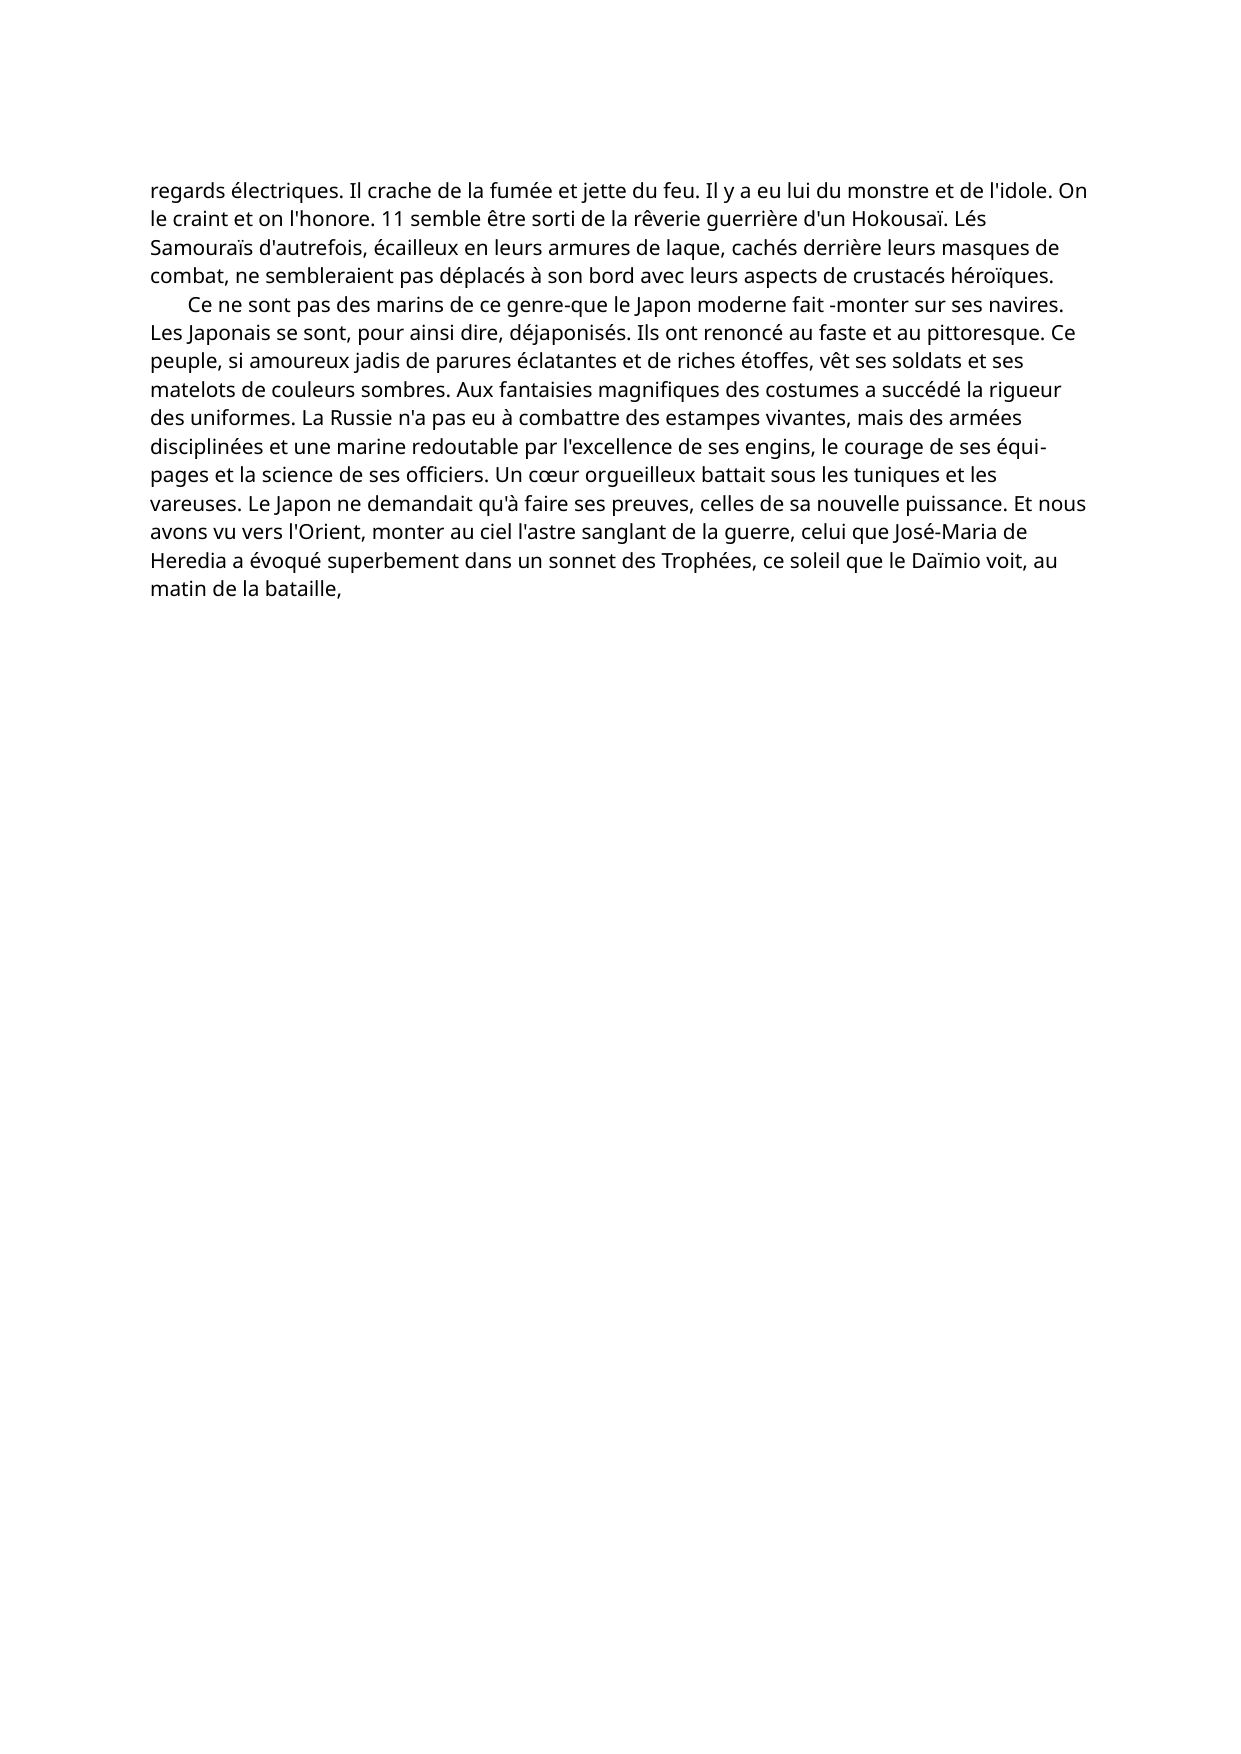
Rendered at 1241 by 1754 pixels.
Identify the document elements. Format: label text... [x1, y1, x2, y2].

text Ce ne sont pas des marins de ce genre-que le Japon moderne fait -monter sur ses navires. Les Japonais se sont, pour ainsi dire, déjaponisés. Ils ont renoncé au faste et au pittoresque. Ce peuple, si amoureux jadis de parures éclatantes et de riches étoffes, vêt ses soldats et ses matelots de couleurs sombres. Aux fantaisies magnifiques des costumes a succédé la rigueur des uniformes. La Russie n'a pas eu à combattre des estampes vivantes, mais des armées disciplinées et une marine redoutable par l'excellence de ses engins, le courage de ses équi­pages et la science de ses officiers. Un cœur or­gueilleux battait sous les tuniques et les vareuses. Le Japon ne demandait qu'à faire ses preuves, celles de sa nouvelle puissance. Et nous avons vu vers l'Orient, monter au ciel l'astre sanglant de la guerre, celui que José-Maria de Heredia a évo­qué superbement dans un sonnet des Trophées, ce soleil que le Daïmio voit, au matin de la ba­taille, [150, 290, 1090, 603]
text regards électriques. Il crache de la fumée et jette du feu. Il y a eu lui du monstre et de l'idole. On le craint et on l'honore. 11 semble être sorti de la rêverie guerrière d'un Hokousaï. Lés Samouraïs d'autrefois, écailleux en leurs armures de laque, cachés derrière leurs masques de combat, ne sem­bleraient pas déplacés à son bord avec leurs aspects de crustacés héroïques. [150, 176, 1090, 290]
